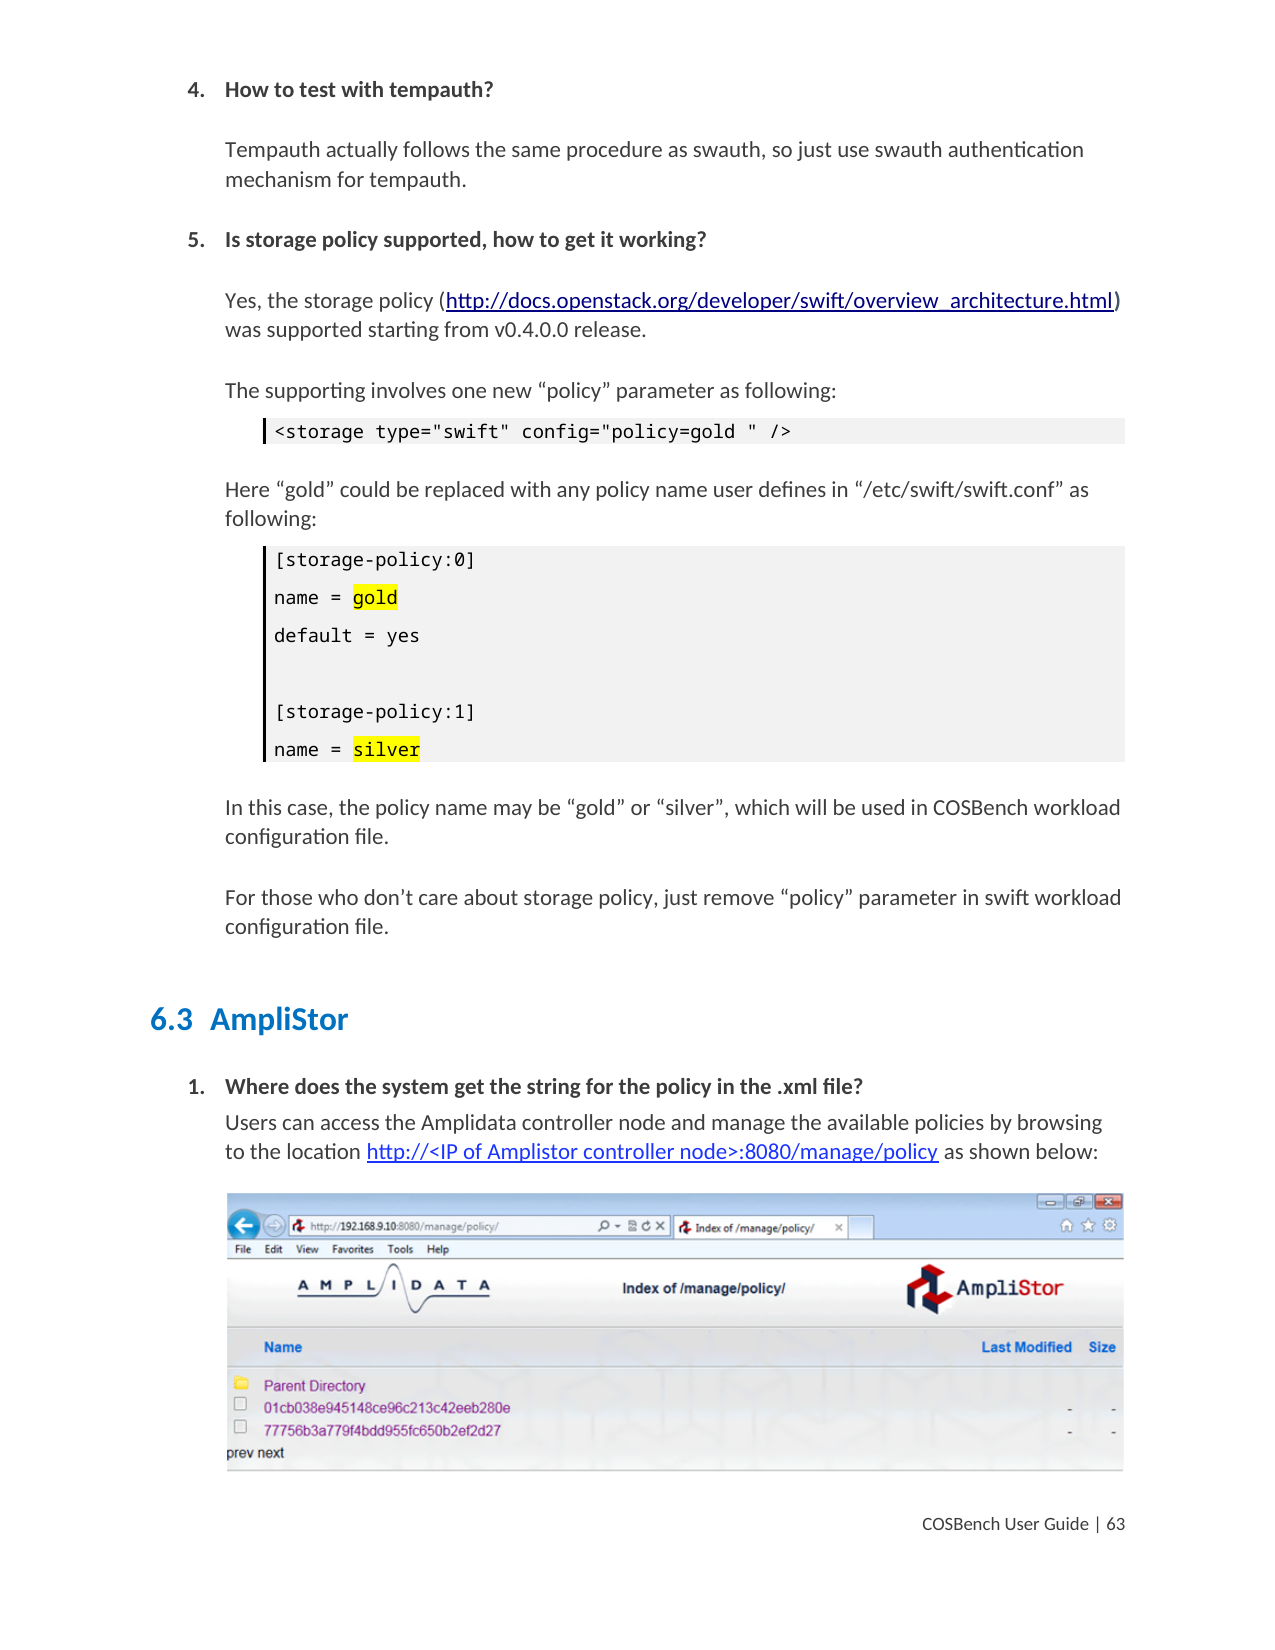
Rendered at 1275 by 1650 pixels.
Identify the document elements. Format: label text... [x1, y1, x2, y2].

list Where does the system get the string for the policy in the .xml file? [187, 1072, 1125, 1100]
text For those who don’t care about storage policy, just remove “policy” parameter in swift workload configuration file. [225, 883, 1125, 940]
list How to test with tempauth? [187, 75, 1125, 103]
text Users can access the Amplidata controller node and manage the available policies by browsing to the location http://<IP of Amplistor controller node>:8080/manage/policy as shown below: [225, 1108, 1125, 1165]
text [storage-policy:1] [266, 698, 1125, 724]
text name = gold [266, 584, 1125, 610]
text Yes, the storage policy (http://docs.openstack.org/developer/swift/overview_architecture.html) was supported starting from v0.4.0.0 release. [225, 286, 1125, 344]
text Tempauth actually follows the same procedure as swauth, so just use swauth authentication mechanism for tempauth. [225, 136, 1125, 193]
text [storage-policy:0] [266, 546, 1125, 572]
subtitle AmpliStor [150, 998, 1125, 1039]
text default = yes [266, 622, 1125, 648]
text The supporting involves one new “policy” parameter as following: [225, 376, 1125, 404]
list Is storage policy supported, how to get it working? [187, 226, 1125, 254]
text <storage type="swift" config="policy=gold " /> [266, 418, 1125, 444]
text name = silver [266, 736, 1125, 762]
text Here “gold” could be replaced with any policy name user defines in “/etc/swift/swift.conf” as following: [225, 475, 1125, 532]
text In this case, the policy name may be “gold” or “silver”, which will be used in COSBench workload configuration file. [225, 793, 1125, 850]
